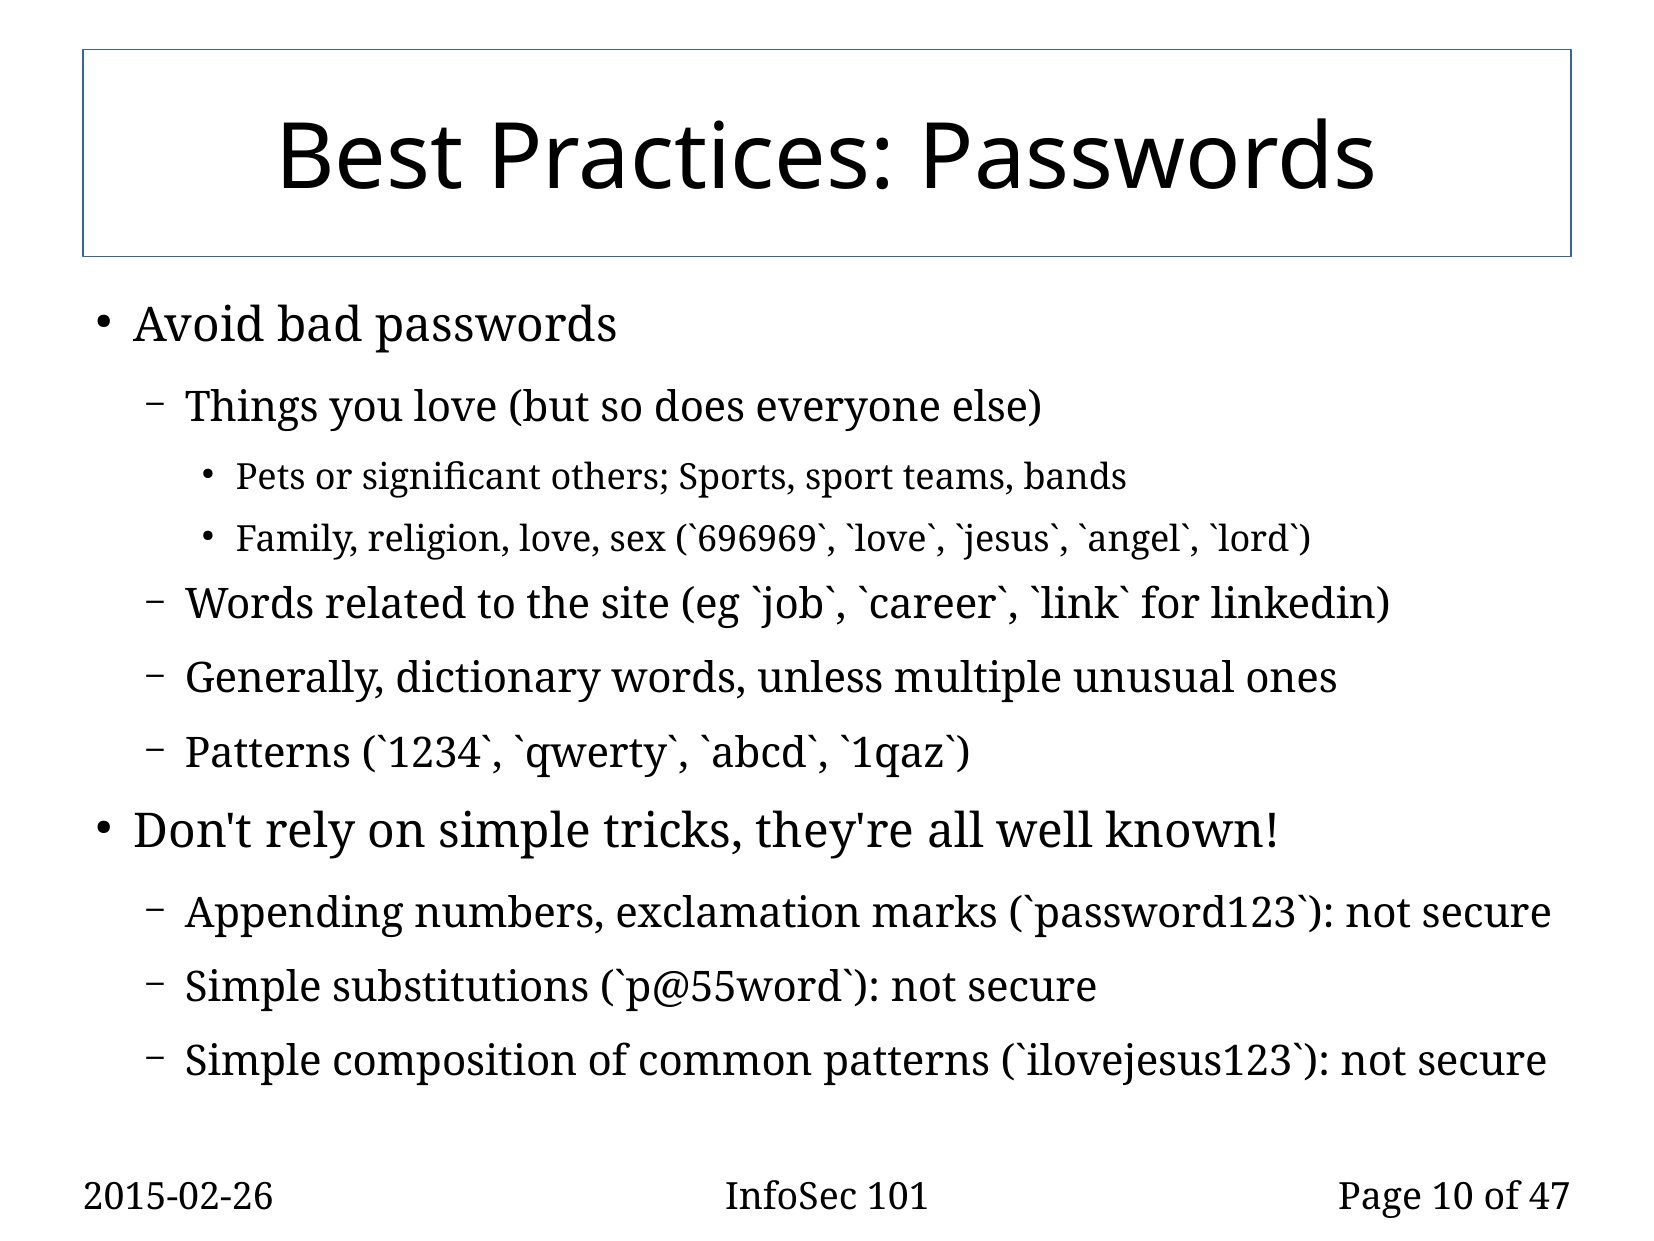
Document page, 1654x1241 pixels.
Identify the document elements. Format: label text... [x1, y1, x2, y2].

list Avoid bad passwords Things you love (but so does everyone else) Pets or significant others; Sports, sport teams, bands Family, religion, love, sex (`696969`, `love`, `jesus`, `angel`, `lord`) Words related to the site (eg `job`, `career`, `link` for linkedin) Generally, dictionary words, unless multiple unusual ones Patterns (`1234`, `qwerty`, `abcd`, `1qaz`) Don't rely on simple tricks, they're all well known! Appending numbers, exclamation marks (`password123`): not secure Simple substitutions (`p@55word`): not secure Simple composition of common patterns (`ilovejesus123`): not secure [82, 290, 1571, 1126]
title Best Practices: Passwords [82, 49, 1571, 257]
